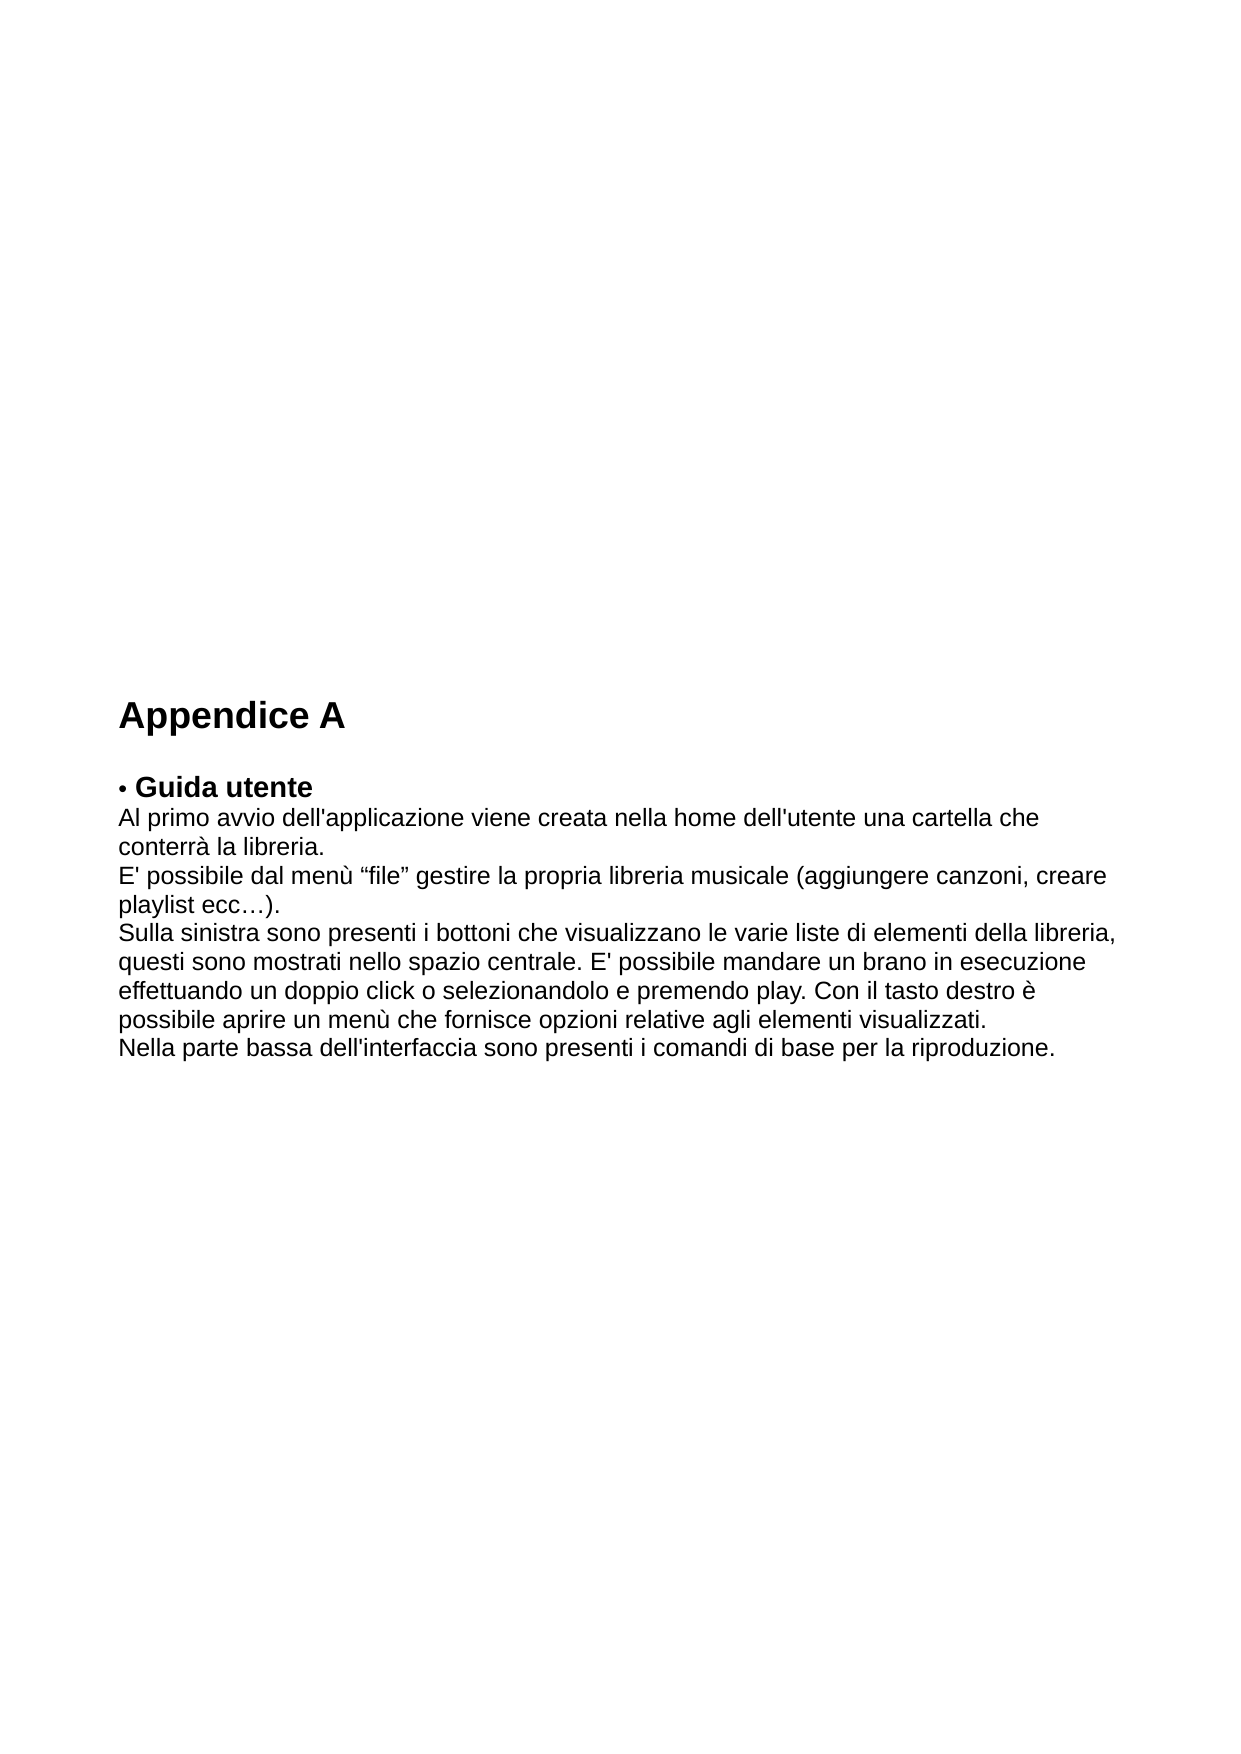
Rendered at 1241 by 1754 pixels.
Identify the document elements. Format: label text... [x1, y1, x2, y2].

text Sulla sinistra sono presenti i bottoni che visualizzano le varie liste di elementi della libreria, questi sono mostrati nello spazio centrale. E' possibile mandare un brano in esecuzione effettuando un doppio click o selezionandolo e premendo play. Con il tasto destro è possibile aprire un menù che fornisce opzioni relative agli elementi visualizzati. [118, 918, 1122, 1033]
text Al primo avvio dell'applicazione viene creata nella home dell'utente una cartella che conterrà la libreria. [118, 803, 1122, 861]
text • Guida utente [118, 770, 1122, 803]
text E' possibile dal menù “file” gestire la propria libreria musicale (aggiungere canzoni, creare playlist ecc…). [118, 861, 1122, 918]
text Appendice A [118, 693, 1122, 736]
text Nella parte bassa dell'interfaccia sono presenti i comandi di base per la riproduzione. [118, 1033, 1122, 1062]
